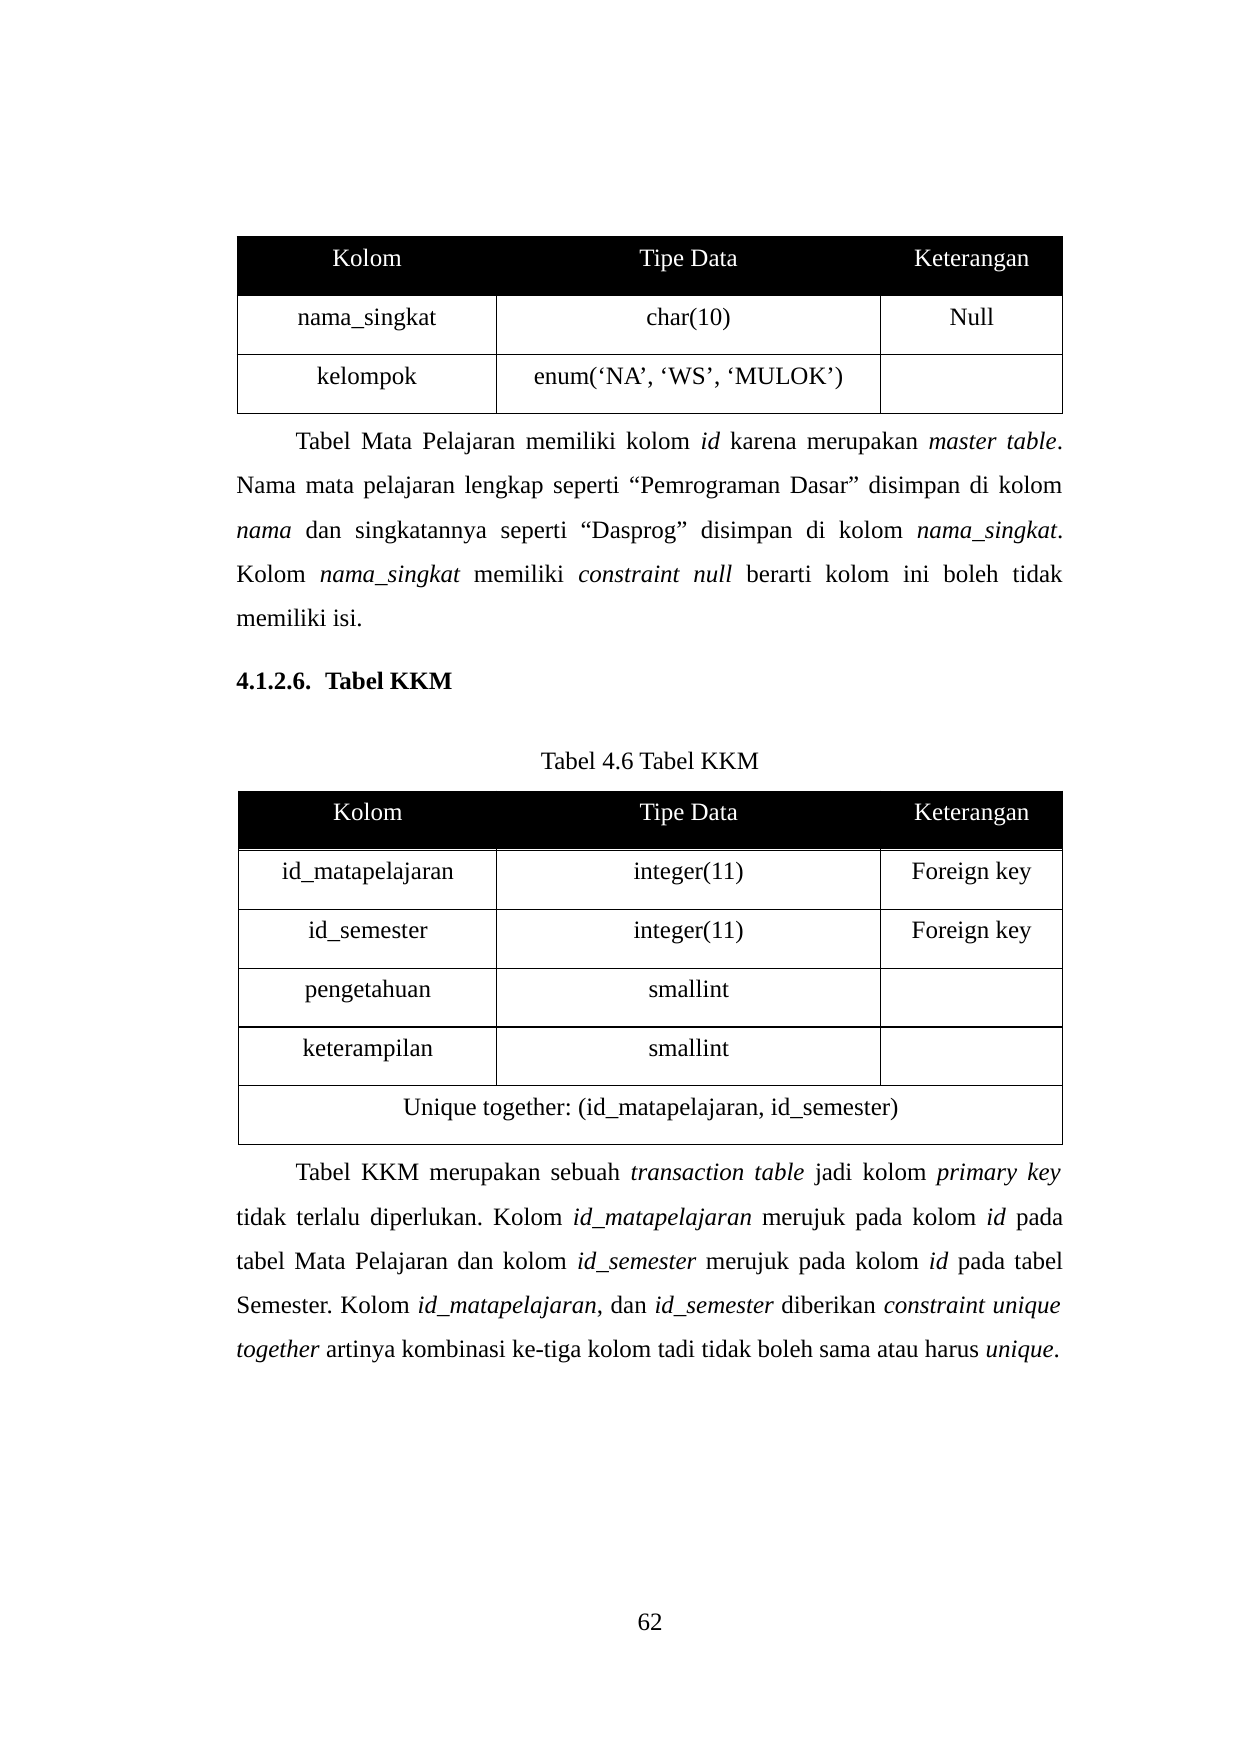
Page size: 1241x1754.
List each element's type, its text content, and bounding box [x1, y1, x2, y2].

table_cell smallint [497, 969, 880, 1026]
table_cell [881, 969, 1062, 1026]
table_cell [881, 1028, 1062, 1085]
table_header Tipe Data [497, 792, 880, 849]
table_cell [881, 355, 1062, 413]
table_cell Null [881, 296, 1062, 354]
table_cell pengetahuan [239, 969, 496, 1026]
table_cell Foreign key [881, 851, 1062, 908]
table_cell Unique together: (id_matapelajaran, id_semester) [239, 1086, 1062, 1144]
table_cell id_matapelajaran [239, 851, 496, 908]
table_cell kelompok [238, 355, 496, 413]
table_header Kolom [239, 792, 496, 849]
table_cell Foreign key [881, 910, 1062, 967]
table_cell id_semester [239, 910, 496, 967]
text Tabel KKM merupakan sebuah transaction table jadi kolom primary key tidak terlalu diperlukan. Kolom id_matapelajaran merujuk pada kolom id pada tabel Mata Pelajaran dan kolom id_semester merujuk pada kolom id pada tabel Semester. Kolom id_matapelajaran, dan id_semester diberikan constraint unique together artinya kombinasi ke-tiga kolom tadi tidak boleh sama atau harus unique. [236, 1145, 1063, 1367]
table_cell keterampilan [239, 1028, 496, 1085]
table_cell smallint [497, 1028, 880, 1085]
table_cell char(10) [497, 296, 880, 354]
table_header Kolom [238, 237, 496, 295]
table_cell integer(11) [497, 851, 880, 908]
table_header Keterangan [881, 237, 1062, 295]
text Tabel Mata Pelajaran memiliki kolom id karena merupakan master table. Nama mata pelajaran lengkap seperti “Pemrograman Dasar” disimpan di kolom nama dan singkatannya seperti “Dasprog” disimpan di kolom nama_singkat. Kolom nama_singkat memiliki constraint null berarti kolom ini boleh tidak memiliki isi. [236, 414, 1063, 636]
table_cell enum(‘NA’, ‘WS’, ‘MULOK’) [497, 355, 880, 413]
text Tabel 4.6 Tabel KKM [236, 734, 1063, 778]
table_cell integer(11) [497, 910, 880, 967]
table_header Keterangan [881, 792, 1062, 849]
table_header Tipe Data [497, 237, 880, 295]
table_cell nama_singkat [238, 296, 496, 354]
subtitle Tabel KKM [236, 666, 1063, 694]
